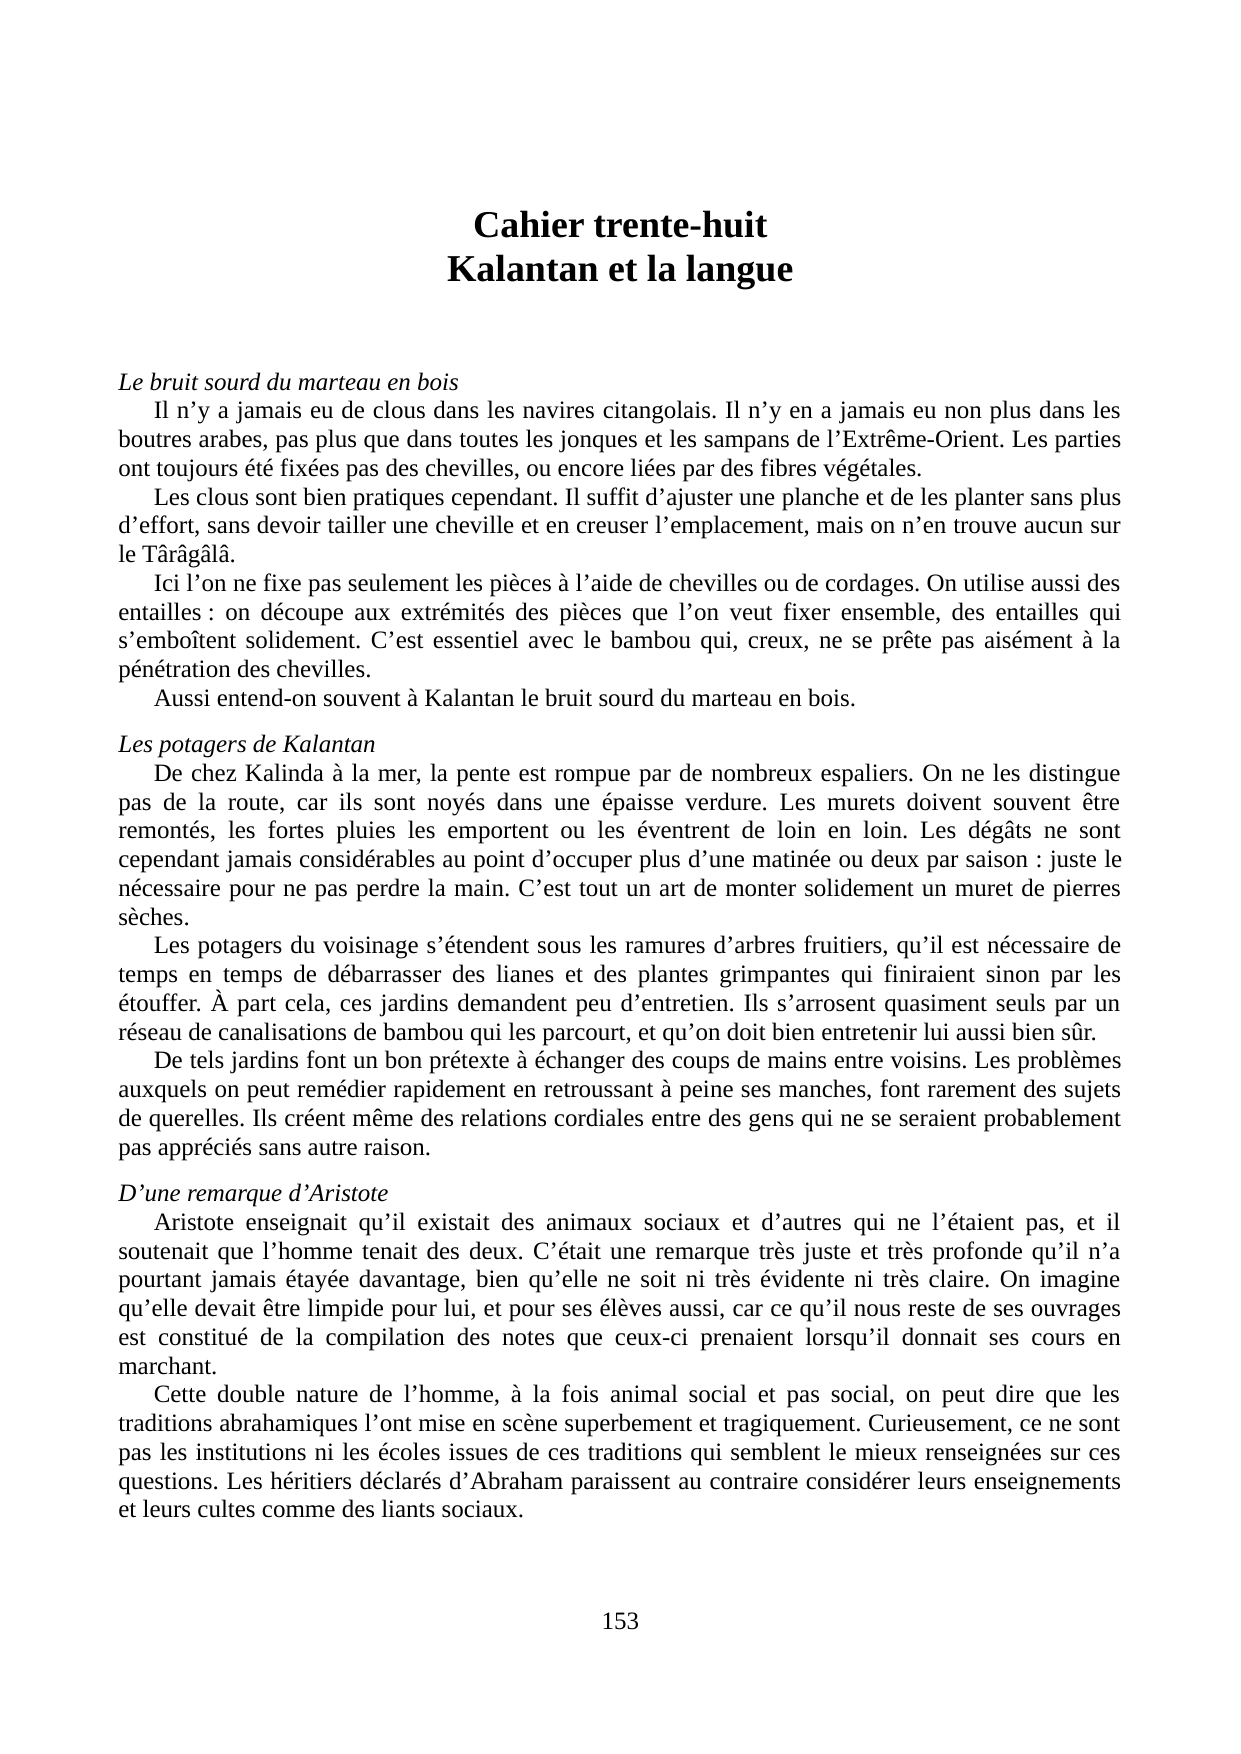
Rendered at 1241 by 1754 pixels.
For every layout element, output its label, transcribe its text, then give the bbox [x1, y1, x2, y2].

text Aristote enseignait qu’il existait des animaux sociaux et d’autres qui ne l’étaient pas, et il soutenait que l’homme tenait des deux. C’était une remarque très juste et très profonde qu’il n’a pourtant jamais étayée davantage, bien qu’elle ne soit ni très évidente ni très claire. On imagine qu’elle devait être limpide pour lui, et pour ses élèves aussi, car ce qu’il nous reste de ses ouvrages est constitué de la compilation des notes que ceux-ci prenaient lorsqu’il donnait ses cours en marchant. [118, 1207, 1122, 1379]
text Il n’y a jamais eu de clous dans les navires citangolais. Il n’y en a jamais eu non plus dans les boutres arabes, pas plus que dans toutes les jonques et les sampans de l’Extrême-Orient. Les parties ont toujours été fixées pas des chevilles, ou encore liées par des fibres végétales. [118, 395, 1122, 482]
subtitle Cahier trente-huit Kalantan et la langue [118, 202, 1122, 289]
text Ici l’on ne fixe pas seulement les pièces à l’aide de chevilles ou de cordages. On utilise aussi des entailles : on découpe aux extrémités des pièces que l’on veut fixer ensemble, des entailles qui s’emboîtent solidement. C’est essentiel avec le bambou qui, creux, ne se prête pas aisément à la pénétration des chevilles. [118, 568, 1122, 683]
subtitle D’une remarque d’Aristote [118, 1178, 1122, 1207]
subtitle Les potagers de Kalantan [118, 729, 1122, 758]
text Les potagers du voisinage s’étendent sous les ramures d’arbres fruitiers, qu’il est nécessaire de temps en temps de débarrasser des lianes et des plantes grimpantes qui finiraient sinon par les étouffer. À part cela, ces jardins demandent peu d’entretien. Ils s’arrosent quasiment seuls par un réseau de canalisations de bambou qui les parcourt, et qu’on doit bien entretenir lui aussi bien sûr. [118, 931, 1122, 1046]
text Cette double nature de l’homme, à la fois animal social et pas social, on peut dire que les traditions abrahamiques l’ont mise en scène superbement et tragiquement. Curieusement, ce ne sont pas les institutions ni les écoles issues de ces traditions qui semblent le mieux renseignées sur ces questions. Les héritiers déclarés d’Abraham paraissent au contraire considérer leurs enseignements et leurs cultes comme des liants sociaux. [118, 1379, 1122, 1523]
text Aussi entend-on souvent à Kalantan le bruit sourd du marteau en bois. [118, 683, 1122, 712]
text Les clous sont bien pratiques cependant. Il suffit d’ajuster une planche et de les planter sans plus d’effort, sans devoir tailler une cheville et en creuser l’emplacement, mais on n’en trouve aucun sur le Târâgâlâ. [118, 482, 1122, 568]
subtitle Le bruit sourd du marteau en bois [118, 367, 1122, 395]
text De chez Kalinda à la mer, la pente est rompue par de nombreux espaliers. On ne les distingue pas de la route, car ils sont noyés dans une épaisse verdure. Les murets doivent souvent être remontés, les fortes pluies les emportent ou les éventrent de loin en loin. Les dégâts ne sont cependant jamais considérables au point d’occuper plus d’une matinée ou deux par saison : juste le nécessaire pour ne pas perdre la main. C’est tout un art de monter solidement un muret de pierres sèches. [118, 758, 1122, 931]
text De tels jardins font un bon prétexte à échanger des coups de mains entre voisins. Les problèmes auxquels on peut remédier rapidement en retroussant à peine ses manches, font rarement des sujets de querelles. Ils créent même des relations cordiales entre des gens qui ne se seraient probablement pas appréciés sans autre raison. [118, 1046, 1122, 1161]
